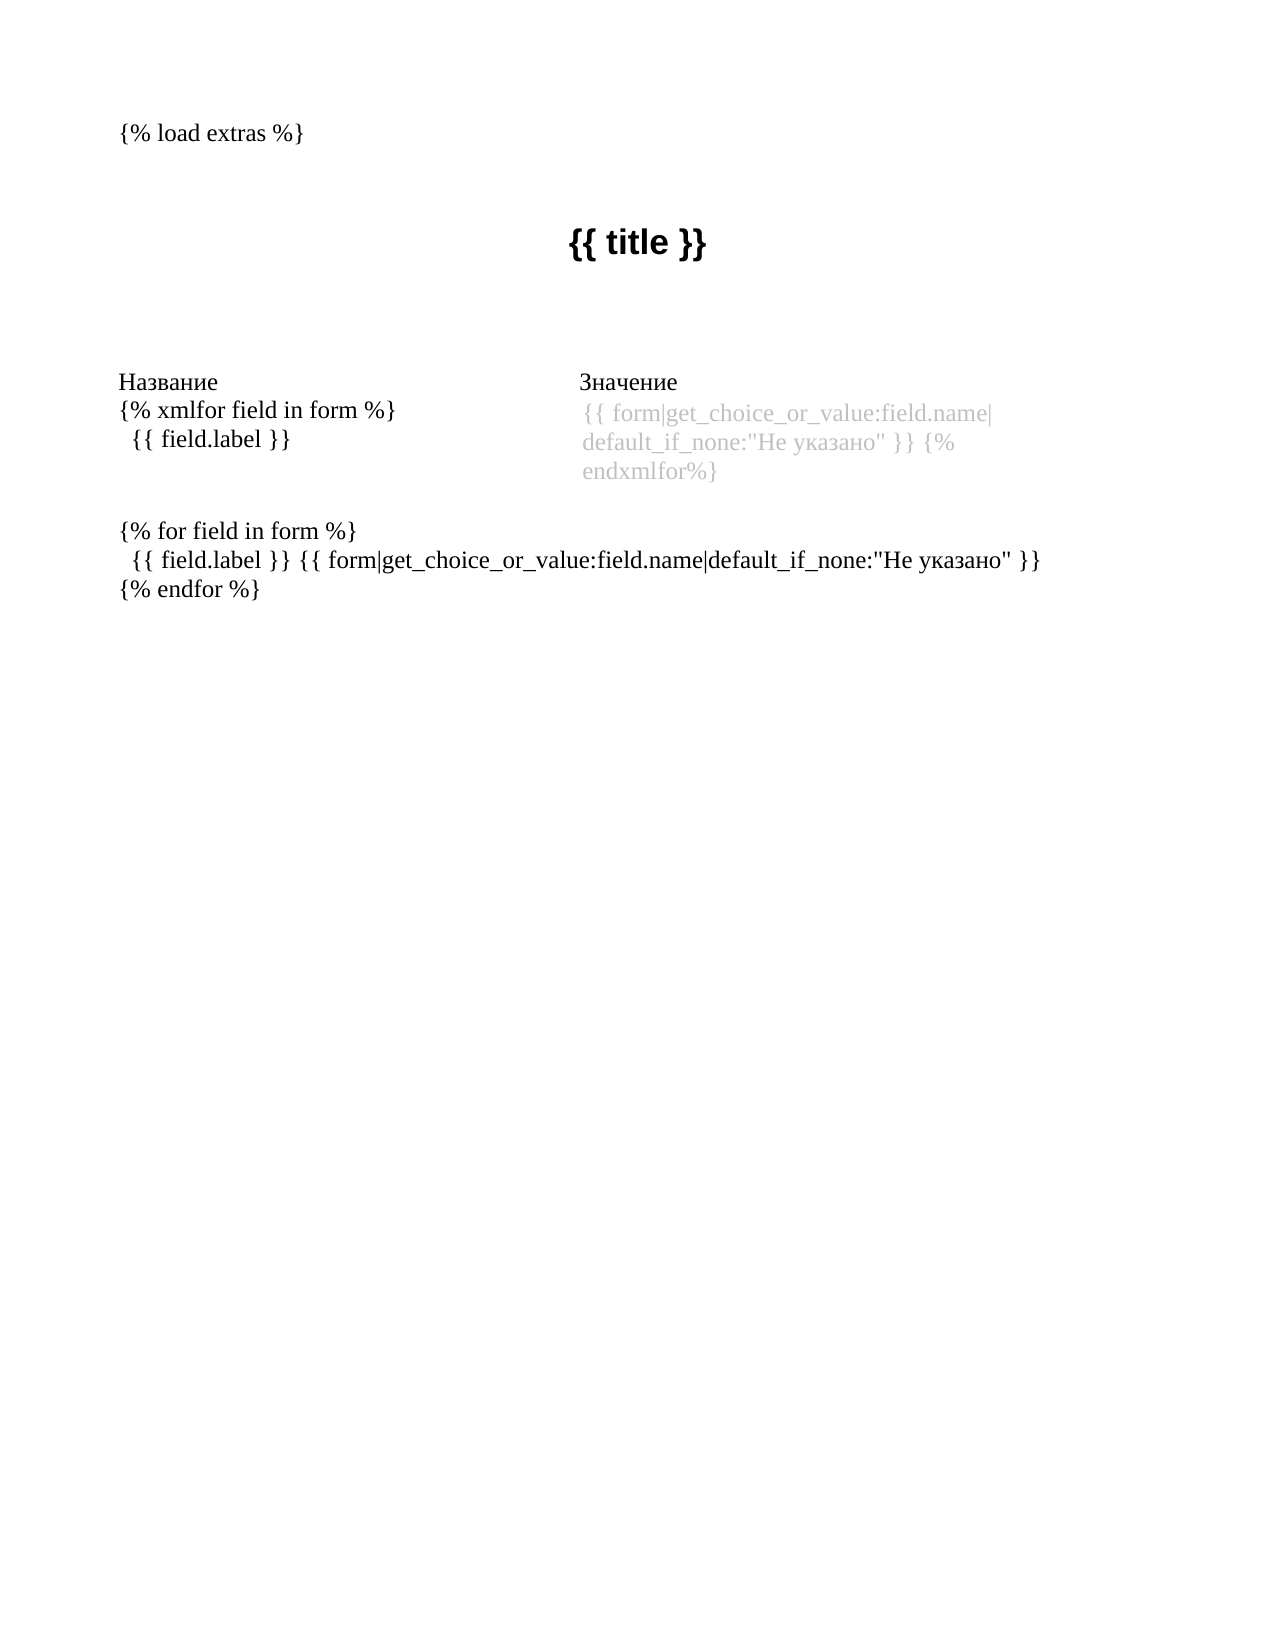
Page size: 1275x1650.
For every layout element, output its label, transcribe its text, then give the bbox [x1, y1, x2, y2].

table_cell {{ form|get_choice_or_value:field.name|default_if_none:"Не указано" }} {% endxmlfor%} [579, 395, 1040, 488]
subtitle {{ title }} [118, 221, 1157, 303]
table_header Название [118, 367, 579, 395]
text {% load extras %} [118, 118, 1157, 147]
text {% endfor %} [118, 574, 1157, 603]
text {% for field in form %} [118, 488, 1157, 545]
table_cell {% xmlfor field in form %} {{ field.label }} [118, 395, 579, 488]
text {{ field.label }} {{ form|get_choice_or_value:field.name|default_if_none:"Не указано" }} [118, 545, 1157, 574]
table_header Значение [579, 367, 1040, 395]
